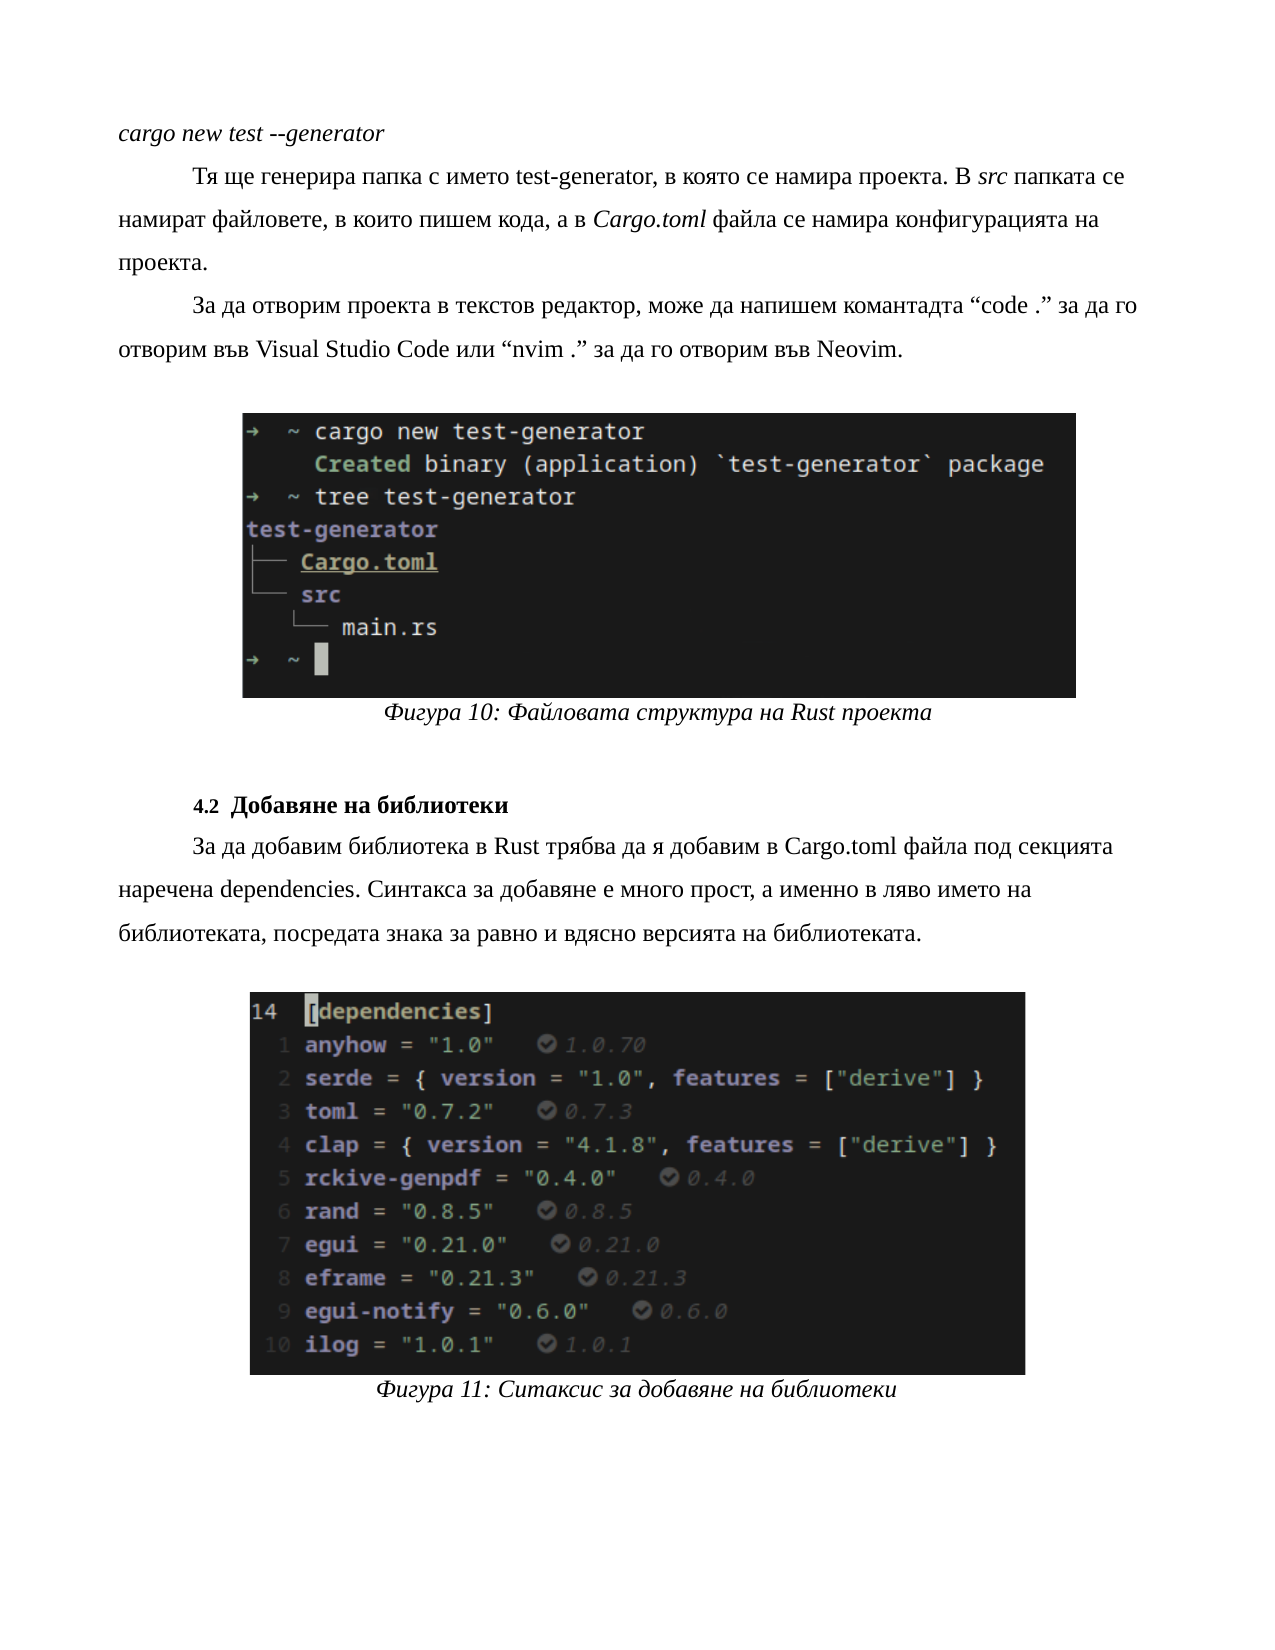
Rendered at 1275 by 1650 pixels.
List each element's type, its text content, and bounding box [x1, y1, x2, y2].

text За да отворим проекта в текстов редактор, може да напишем комантадта “code .” за да го отворим във Visual Studio Code или “nvim .” за да го отворим във Neovim. [118, 291, 1157, 755]
picture [249, 992, 1026, 1375]
text За да добавим библиотека в Rust трябва да я добавим в Cargo.toml файла под секцията наречена dependencies. Синтакса за добавяне е много прост, а именно в ляво името на библиотеката, посредата знака за равно и вдясно версията на библиотеката. [118, 831, 1157, 1076]
subtitle Добавяне на библиотеки [193, 790, 1157, 819]
text cargo new test --generator [118, 118, 1157, 147]
text [250, 1403, 1025, 1411]
text Тя ще генерира папка с името test-generator, в която се намира проекта. В src папката се намират файловете, в които пишем кода, а в Cargo.toml файла се намира конфигурацията на проекта. [118, 161, 1157, 276]
text Фигура 10: Файловата структура на Rust проекта [225, 698, 1093, 726]
picture [242, 413, 1076, 698]
text Фигура 11: Ситаксис за добавяне на библиотеки [250, 1375, 1025, 1403]
